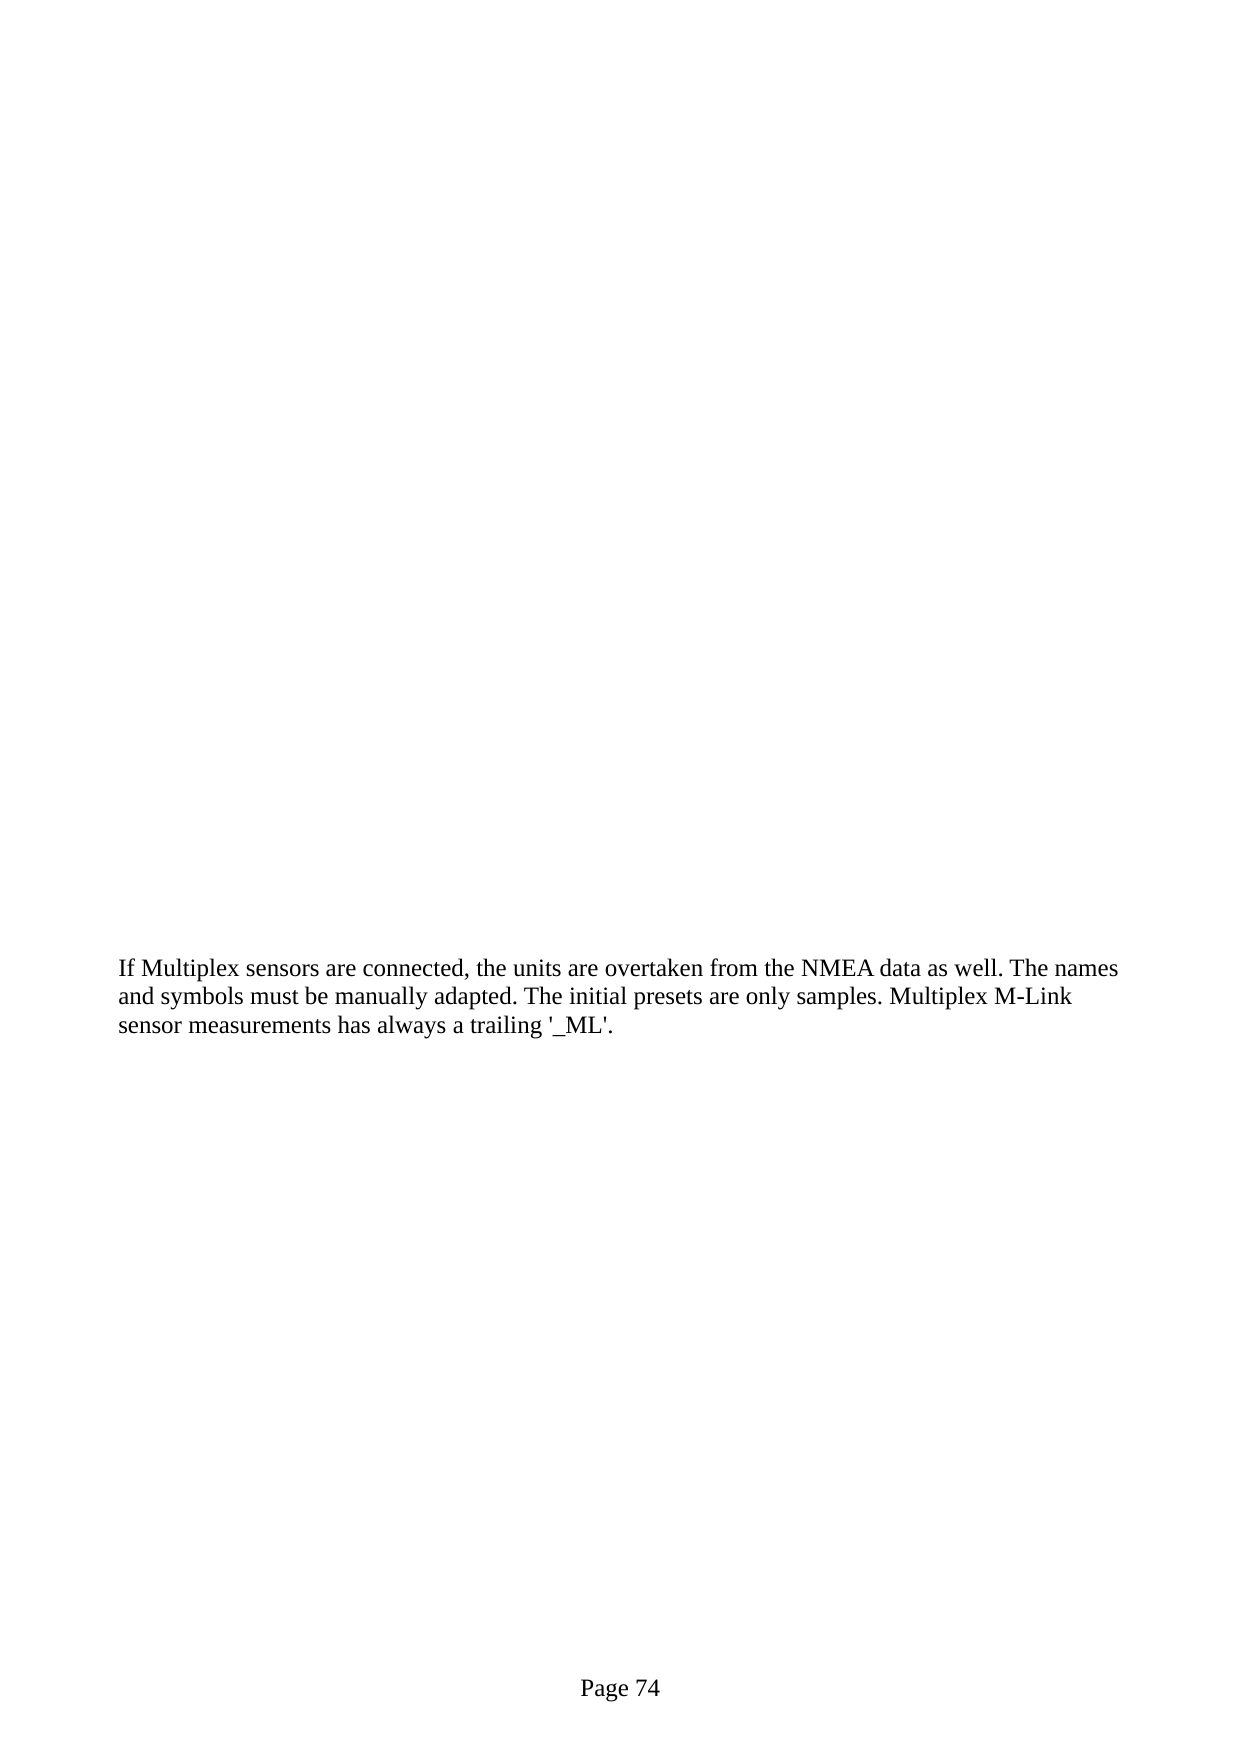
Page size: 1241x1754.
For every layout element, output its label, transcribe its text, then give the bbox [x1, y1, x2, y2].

text If Multiplex sensors are connected, the units are overtaken from the NMEA data as well. The names and symbols must be manually adapted. The initial presets are only samples. Multiplex M-Link sensor measurements has always a trailing '_ML'. [118, 953, 1122, 1039]
